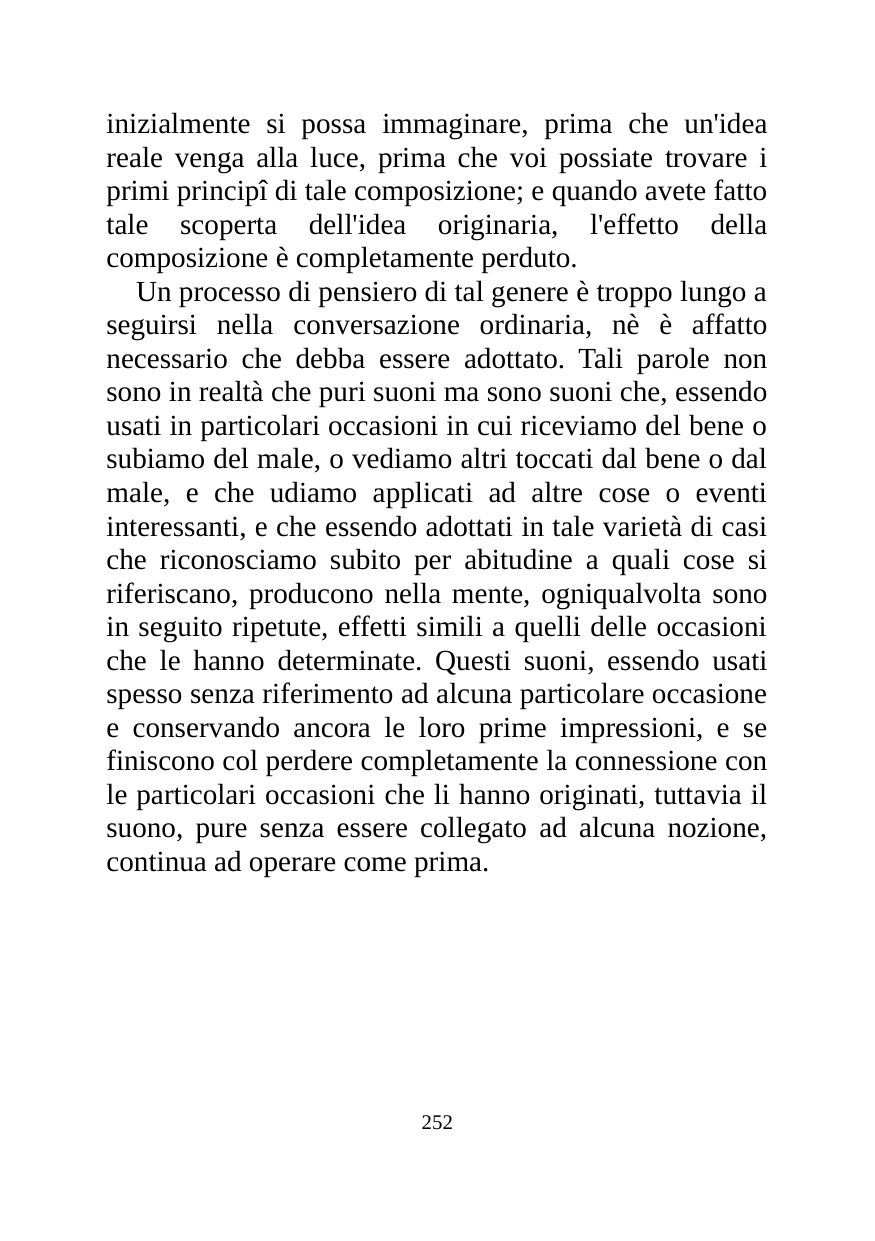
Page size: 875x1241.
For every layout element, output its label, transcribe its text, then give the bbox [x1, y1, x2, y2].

text Un processo di pensiero di tal genere è troppo lungo a seguirsi nella conversazione ordinaria, nè è affatto necessario che debba essere adottato. Tali parole non sono in realtà che puri suoni ma sono suoni che, essendo usati in particolari occasioni in cui riceviamo del bene o subiamo del male, o vediamo altri toccati dal bene o dal male, e che udiamo applicati ad altre cose o eventi interessanti, e che essendo adottati in tale varietà di casi che riconosciamo subito per abitudine a quali cose si riferiscano, producono nella mente, ogniqualvolta sono in seguito ripetute, effetti simili a quelli delle occasioni che le hanno determinate. Questi suoni, essendo usati spesso senza riferimento ad alcuna particolare occasione e conservando ancora le loro prime impressioni, e se finiscono col perdere completamente la connessione con le particolari occasioni che li hanno originati, tuttavia il suono, pure senza essere collegato ad alcuna nozione, continua ad operare come prima. [106, 274, 768, 878]
text inizialmente si possa immaginare, prima che un'idea reale venga alla luce, prima che voi possiate trovare i primi principî di tale composizione; e quando avete fatto tale scoperta dell'idea originaria, l'effetto della composizione è completamente perduto. [106, 106, 768, 274]
